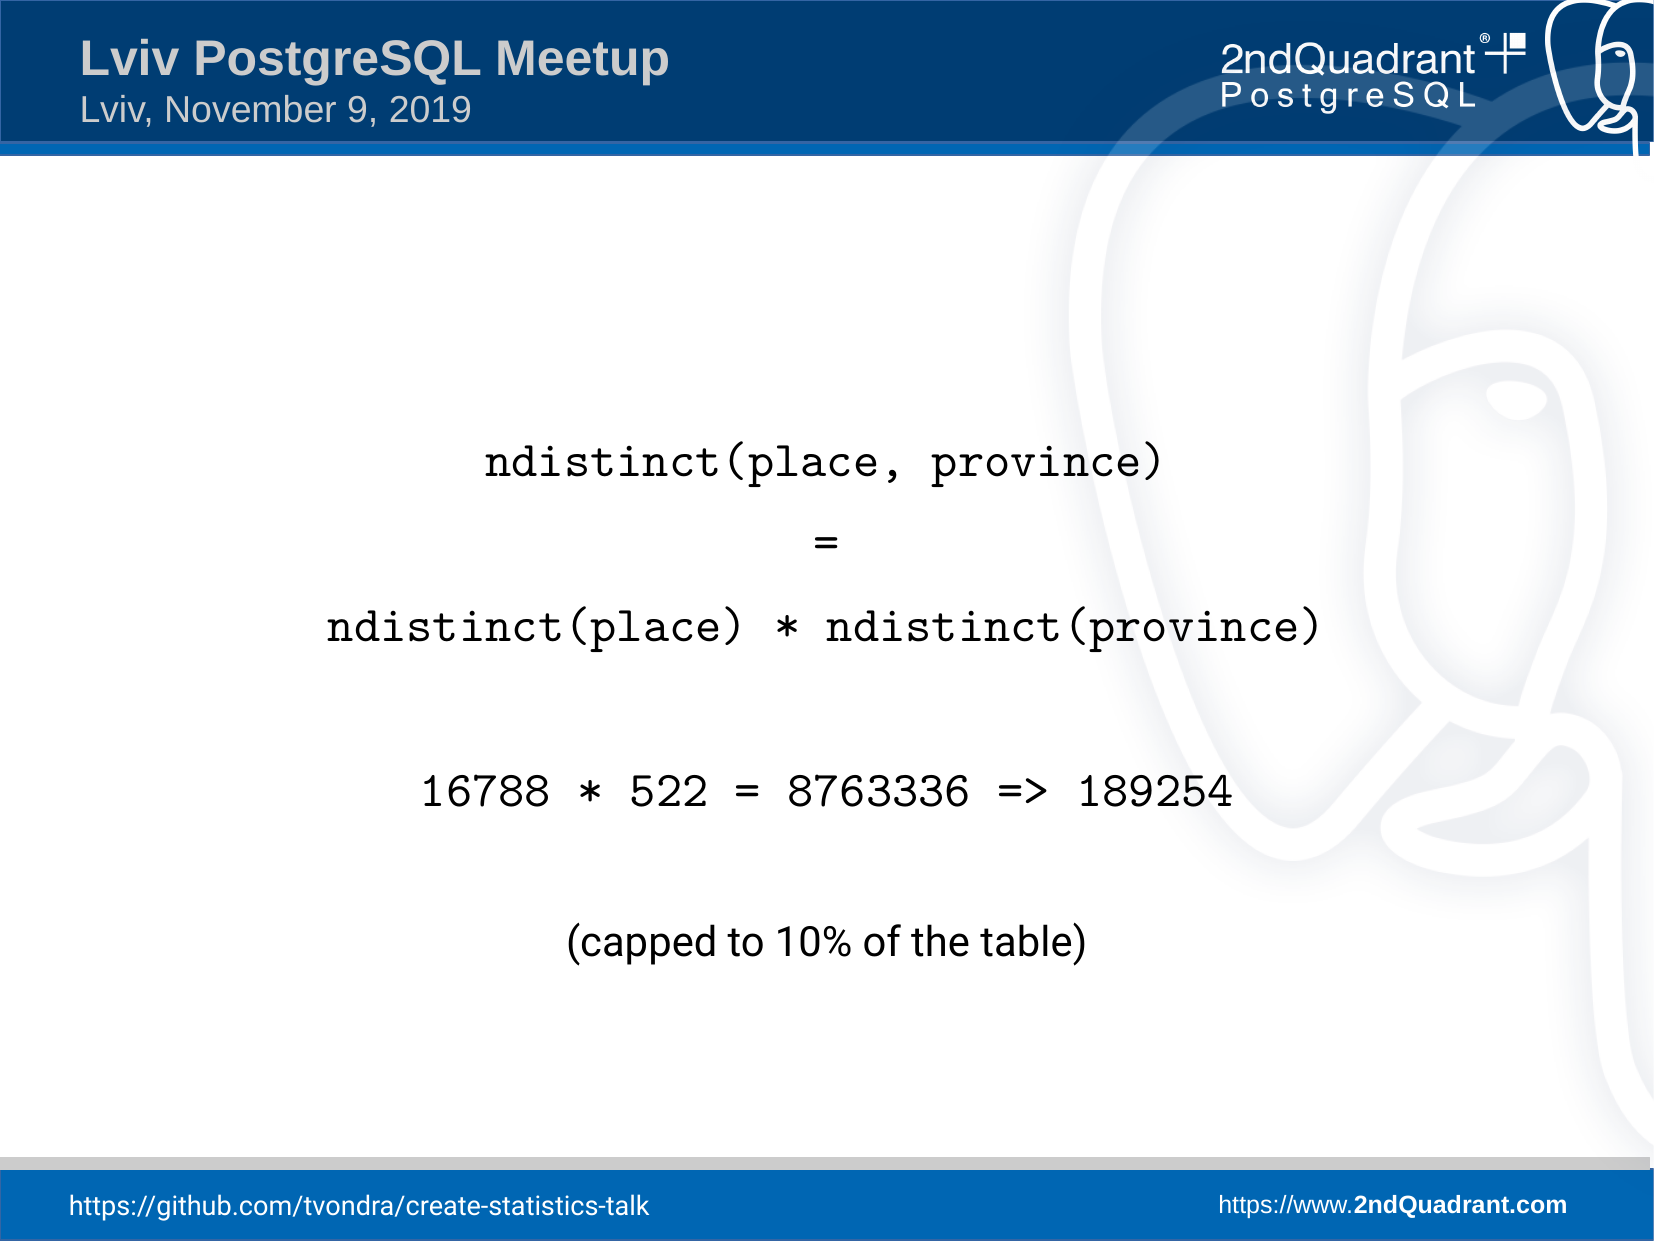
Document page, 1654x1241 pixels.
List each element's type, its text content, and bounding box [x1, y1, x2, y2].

subtitle ndistinct(place, province) = ndistinct(place) * ndistinct(province) 16788 * 522 = 8763336 => 189254 (capped to 10% of the table) [82, 255, 1571, 1128]
picture [632, 0, 1654, 1241]
